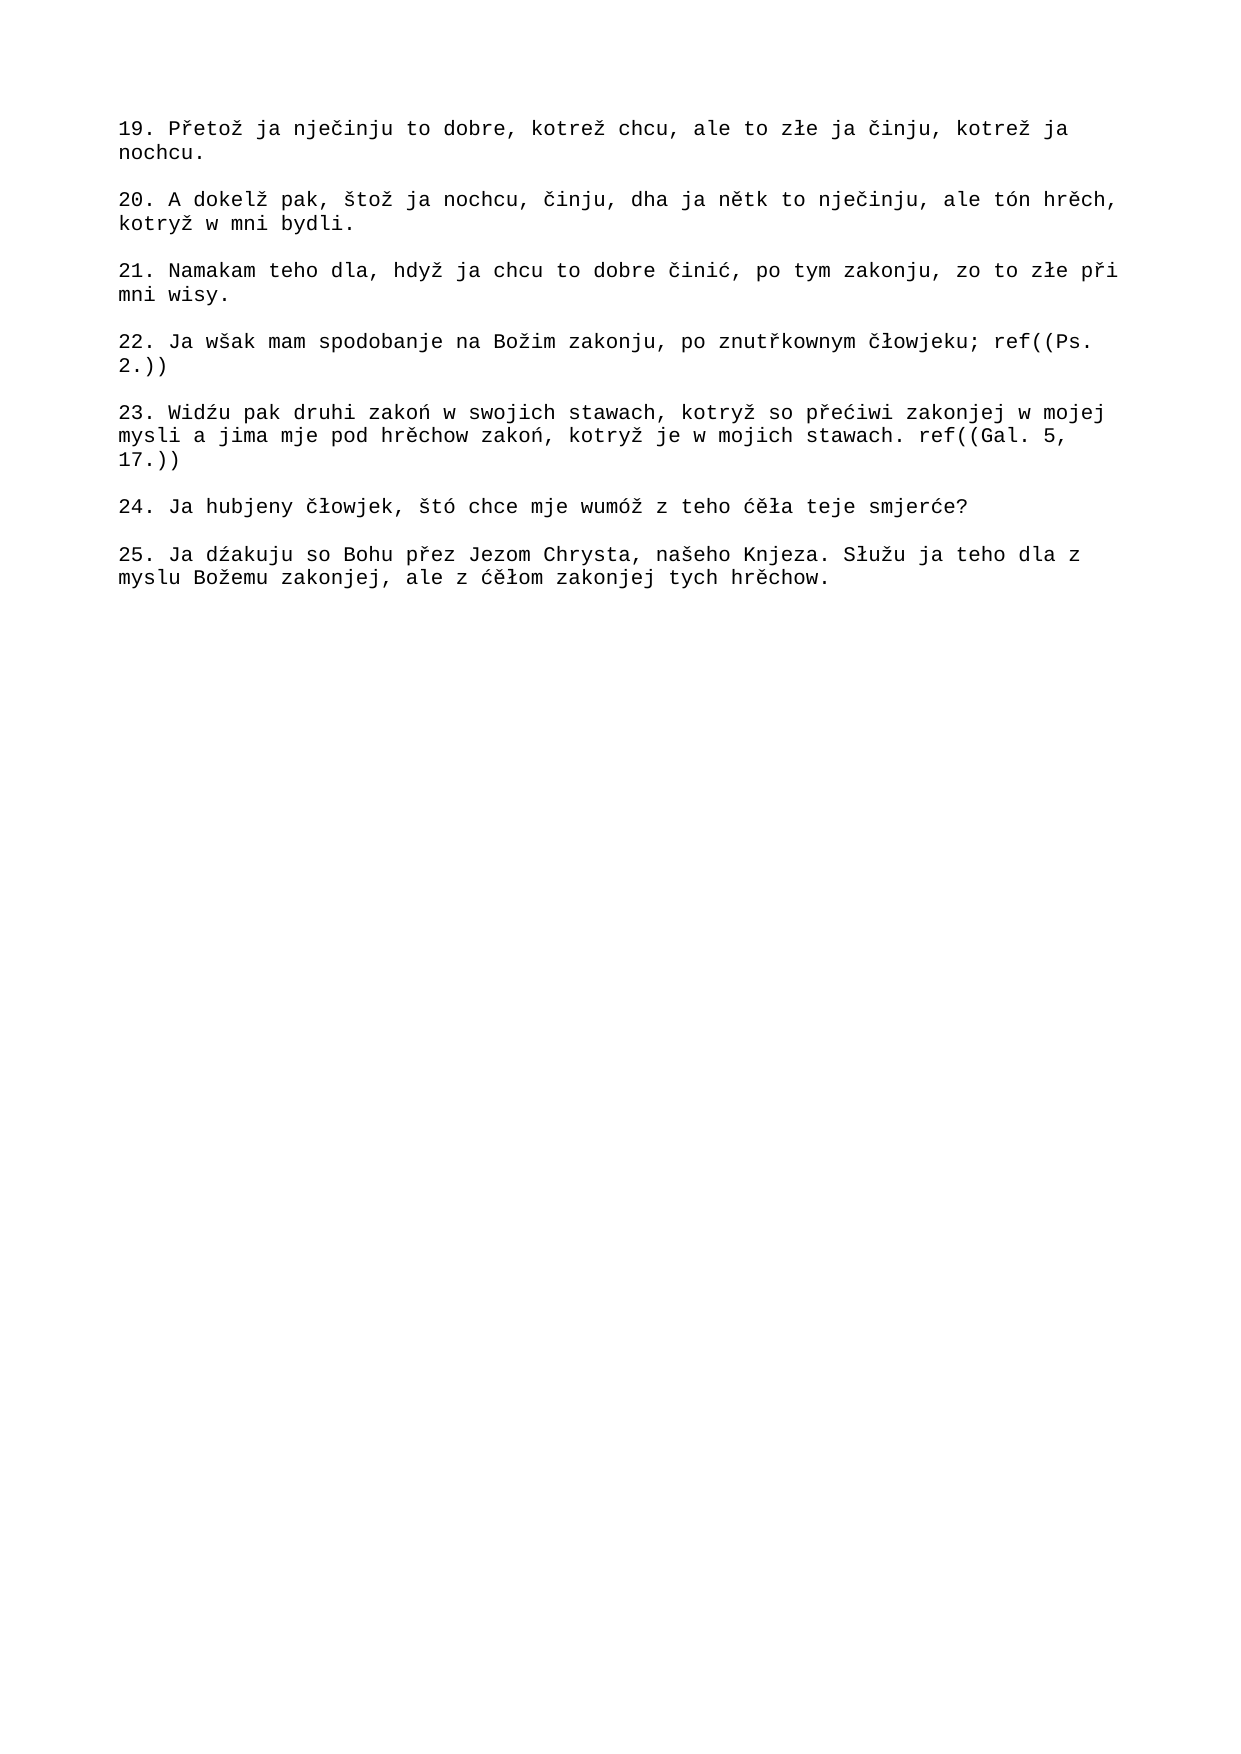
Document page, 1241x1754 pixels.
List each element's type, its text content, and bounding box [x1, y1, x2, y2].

text 19. Přetož ja nječinju to dobre, kotrež chcu, ale to złe ja činju, kotrež ja nochcu. [118, 118, 1122, 165]
text 21. Namakam teho dla, hdyž ja chcu to dobre činić, po tym zakonju, zo to złe při mni wisy. [118, 260, 1122, 307]
text 24. Ja hubjeny čłowjek, štó chce mje wumóž z teho ćěła teje smjerće? [118, 496, 1122, 520]
text 22. Ja wšak mam spodobanje na Božim zakonju, po znutřkownym čłowjeku; ref((Ps. 2.)) [118, 331, 1122, 378]
text 23. Widźu pak druhi zakoń w swojich stawach, kotryž so přećiwi zakonjej w mojej mysli a jima mje pod hrěchow zakoń, kotryž je w mojich stawach. ref((Gal. 5, 17.)) [118, 402, 1122, 473]
text 25. Ja dźakuju so Bohu přez Jezom Chrysta, našeho Knjeza. Słužu ja teho dla z myslu Božemu zakonjej, ale z ćěłom zakonjej tych hrěchow. [118, 544, 1122, 591]
text 20. A dokelž pak, štož ja nochcu, činju, dha ja nětk to nječinju, ale tón hrěch, kotryž w mni bydli. [118, 189, 1122, 236]
